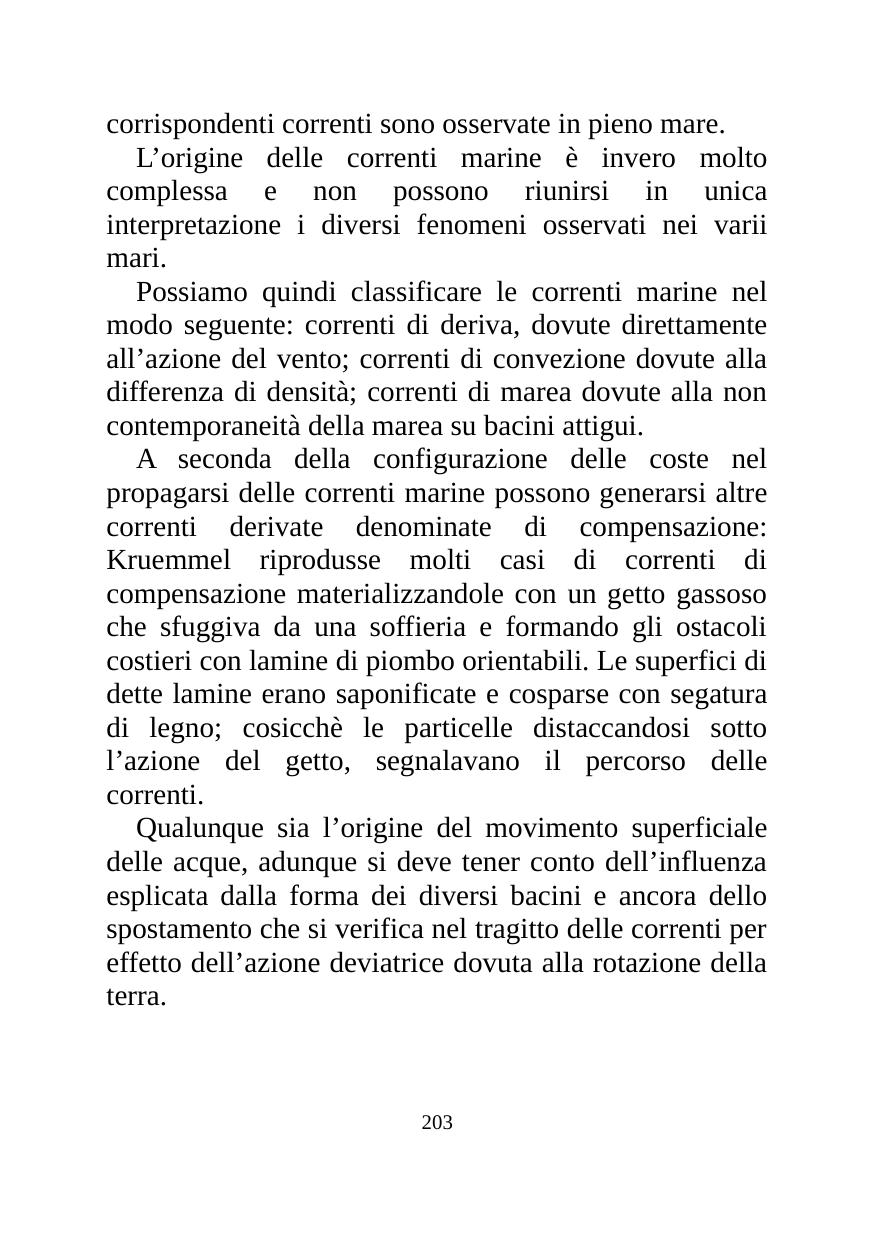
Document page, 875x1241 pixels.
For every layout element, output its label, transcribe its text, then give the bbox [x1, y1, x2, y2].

text L’origine delle correnti marine è invero molto complessa e non possono riunirsi in unica interpretazione i diversi fenomeni osservati nei varii mari. [106, 140, 768, 274]
text Qualunque sia l’origine del movimento superficiale delle acque, adunque si deve tener conto dell’influenza esplicata dalla forma dei diversi bacini e ancora dello spostamento che si verifica nel tragitto delle correnti per effetto dell’azione deviatrice dovuta alla rotazione della terra. [106, 811, 768, 1012]
text A seconda della configurazione delle coste nel propagarsi delle correnti marine possono generarsi altre correnti derivate denominate di compensazione: Kruemmel riprodusse molti casi di correnti di compensazione materializzandole con un getto gassoso che sfuggiva da una soffieria e formando gli ostacoli costieri con lamine di piombo orientabili. Le superfici di dette lamine erano saponificate e cosparse con segatura di legno; cosicchè le particelle distaccandosi sotto l’azione del getto, segnalavano il percorso delle correnti. [106, 442, 768, 811]
text Possiamo quindi classificare le correnti marine nel modo seguente: correnti di deriva, dovute direttamente all’azione del vento; correnti di convezione dovute alla differenza di densità; correnti di marea dovute alla non contemporaneità della marea su bacini attigui. [106, 274, 768, 442]
text corrispondenti correnti sono osservate in pieno mare. [106, 106, 768, 140]
